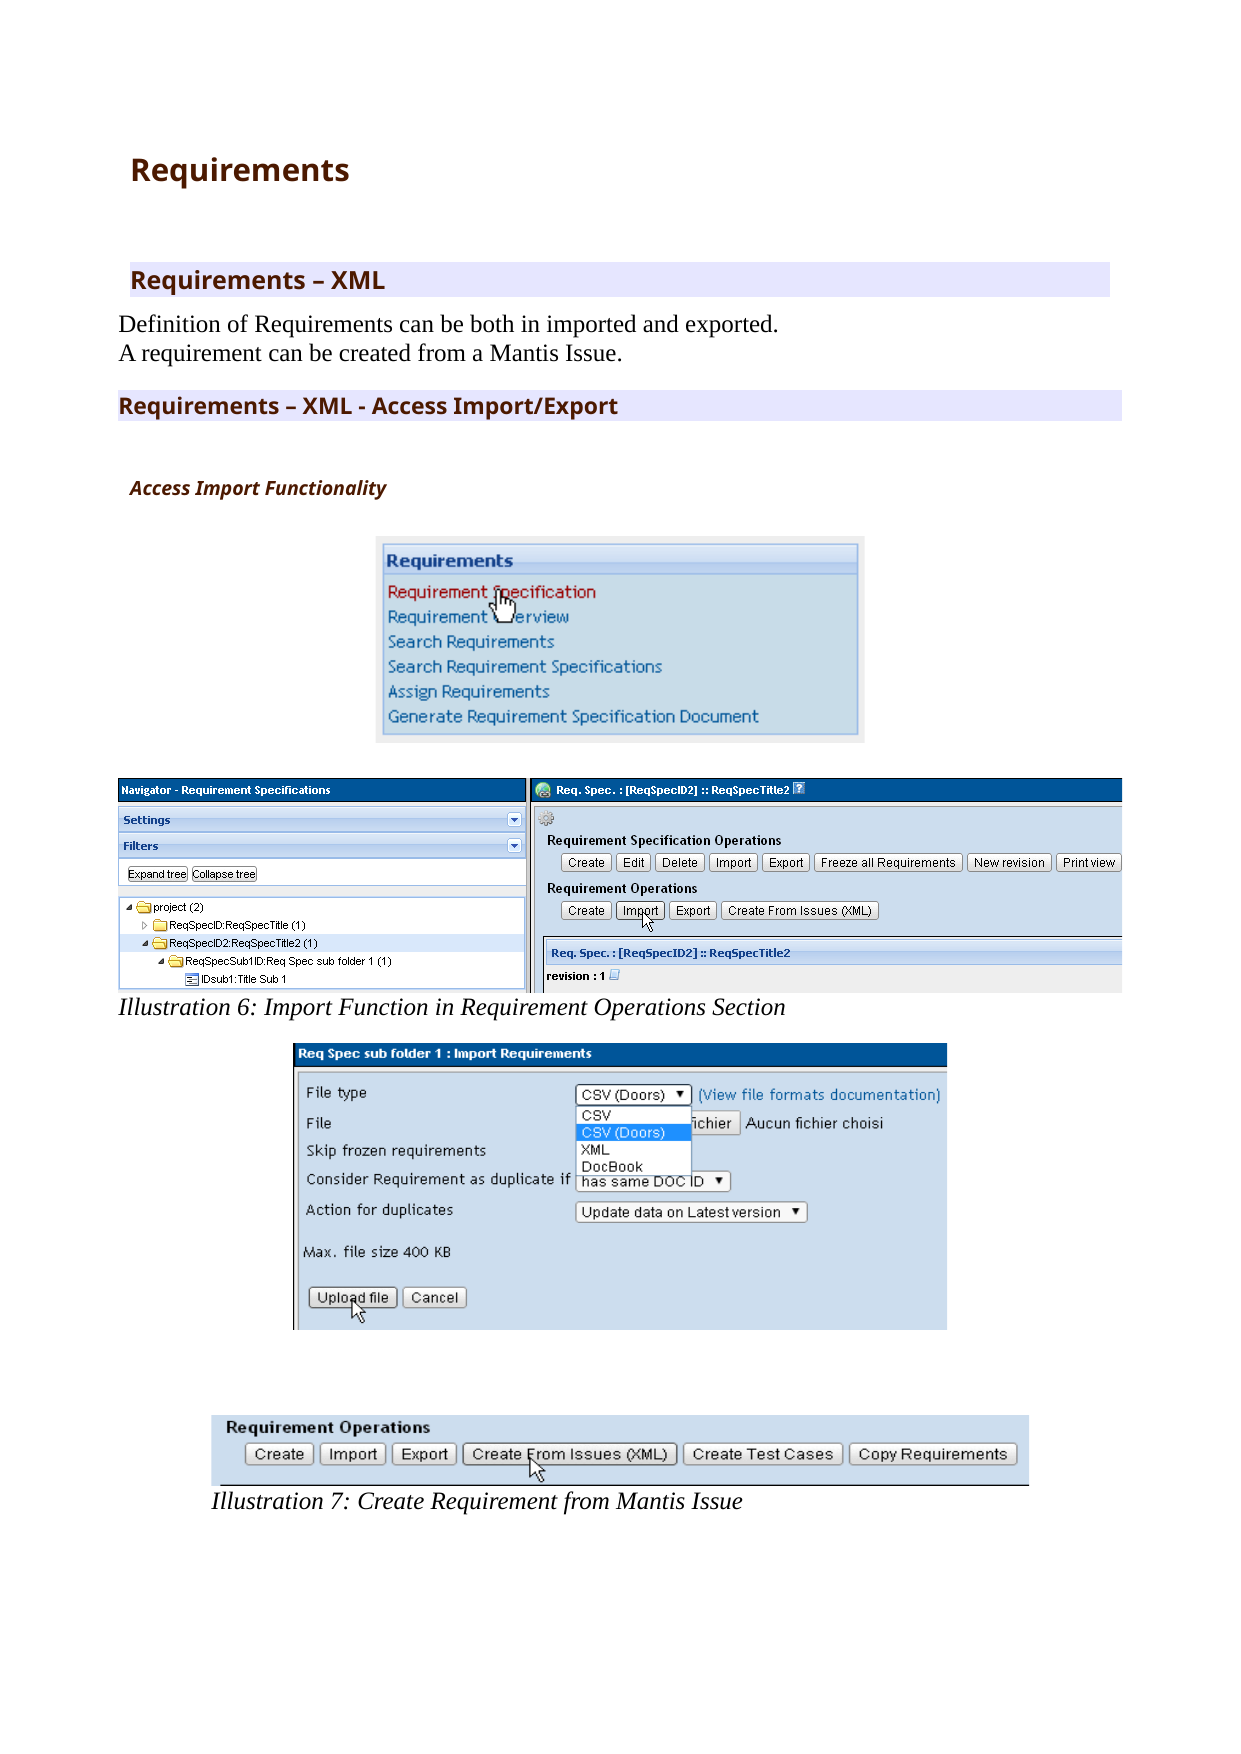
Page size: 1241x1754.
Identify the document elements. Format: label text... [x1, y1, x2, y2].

text Illustration 7: Create Requirement from Mantis Issue [211, 1486, 1029, 1515]
subtitle Access Import Functionality [130, 474, 1110, 501]
text A requirement can be created from a Mantis Issue. [118, 338, 1122, 367]
subtitle Requirements – XML [130, 262, 1110, 297]
picture [293, 1043, 948, 1330]
picture [375, 536, 865, 743]
picture [118, 778, 1123, 993]
text Definition of Requirements can be both in imported and exported. [118, 309, 1122, 338]
picture [211, 1415, 1030, 1486]
text Illustration 6: Import Function in Requirement Operations Section [118, 993, 1122, 1021]
subtitle Requirements [130, 148, 1110, 190]
subtitle Requirements – XML - Access Import/Export [118, 390, 1122, 421]
